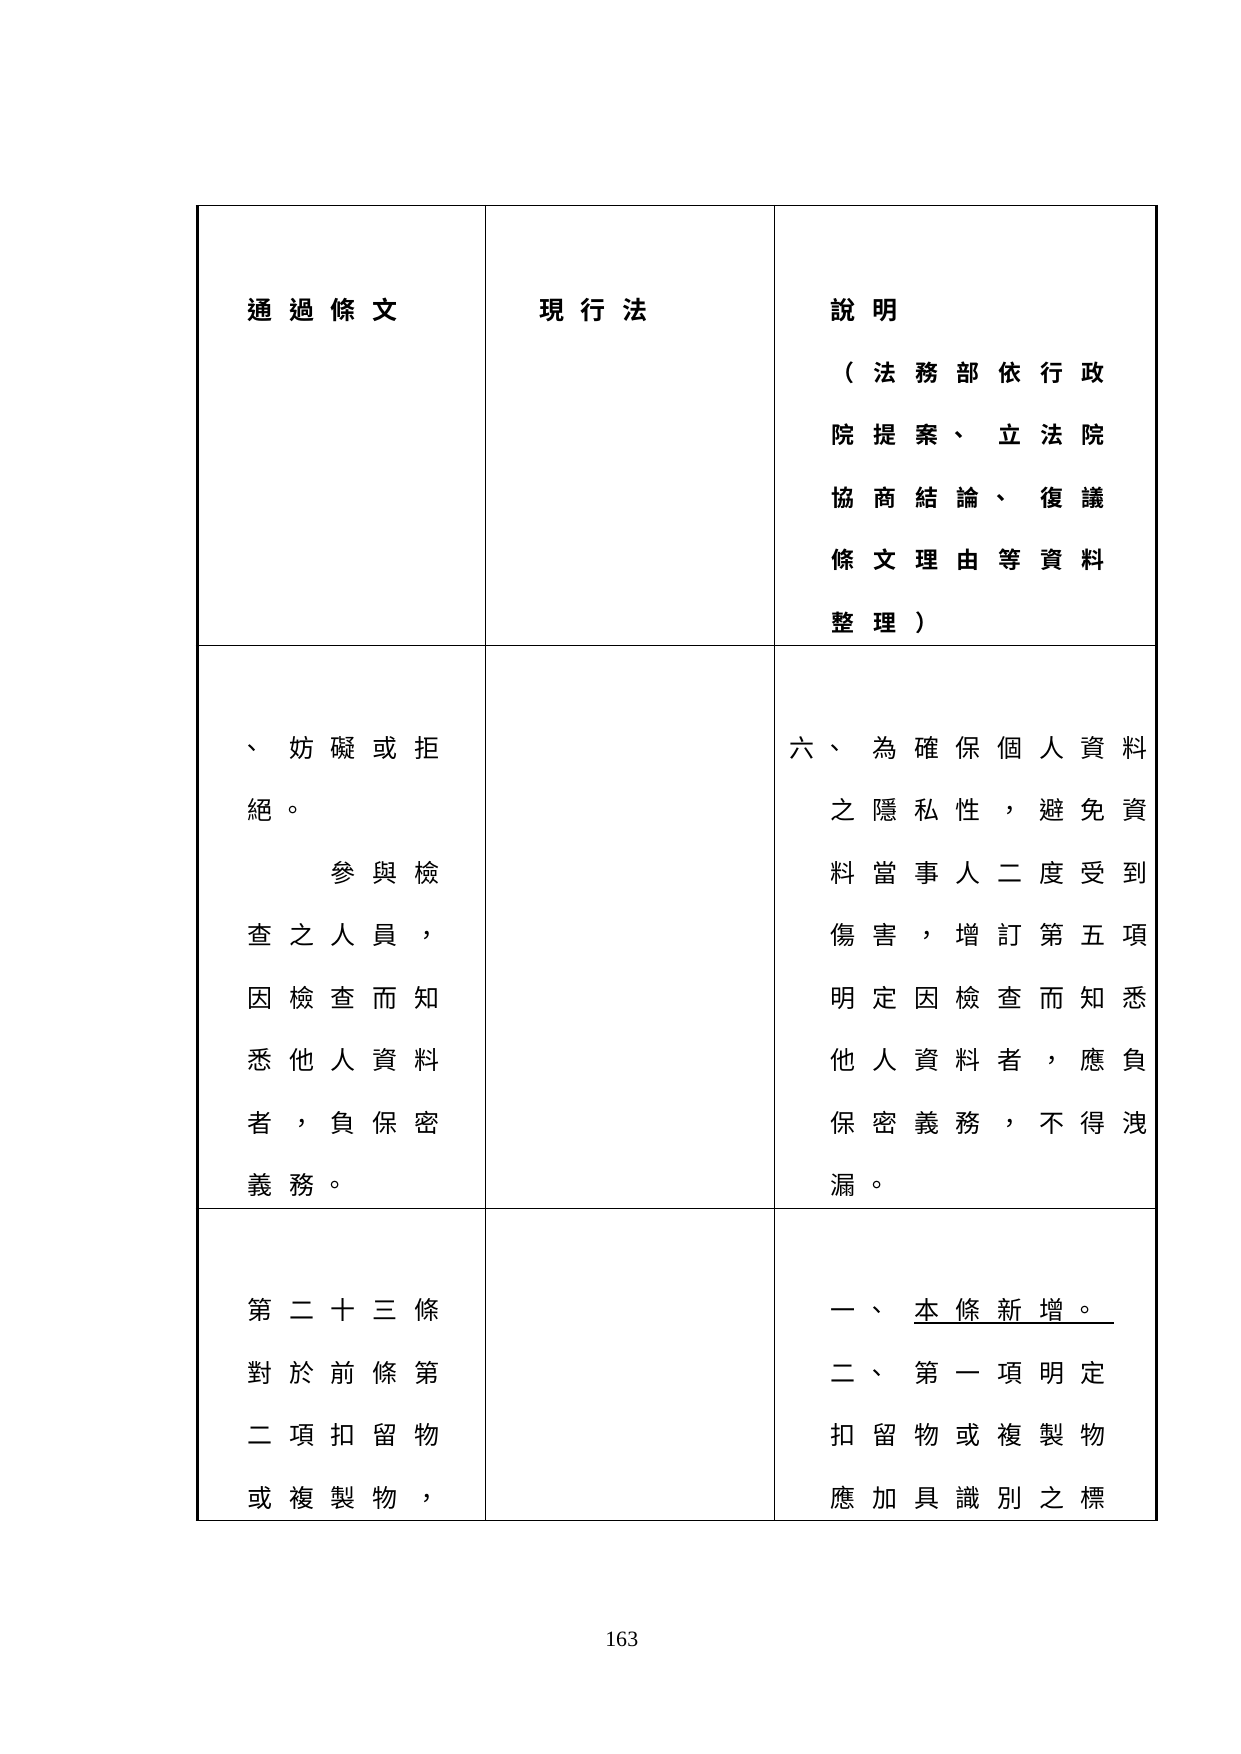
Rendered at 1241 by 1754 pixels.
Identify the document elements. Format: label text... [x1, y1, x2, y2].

table_cell 六、為確保個人資料之隱私性，避免資料當事人二度受到傷害，增訂第五項明定因檢查而知悉他人資料者，應負保密義務，不得洩漏。 [775, 646, 1155, 1208]
table_cell [486, 1209, 774, 1520]
table_cell [486, 646, 774, 1208]
table_cell 第二十三條 對於前條第二項扣留物或複製物， [199, 1209, 485, 1520]
table_header 現行法 [486, 206, 774, 645]
table_header 通過條文 [199, 206, 485, 645]
table_cell 一、本條新增。 二、第一項明定扣留物或複製物應加具識別之標 [775, 1209, 1155, 1520]
table_header 說明 （法務部依行政院提案、立法院協商結論、復議條文理由等資料整理） [775, 206, 1155, 645]
table_cell 、妨礙或拒絕。 參與檢查之人員，因檢查而知悉他人資料者，負保密義務。 [199, 646, 485, 1208]
